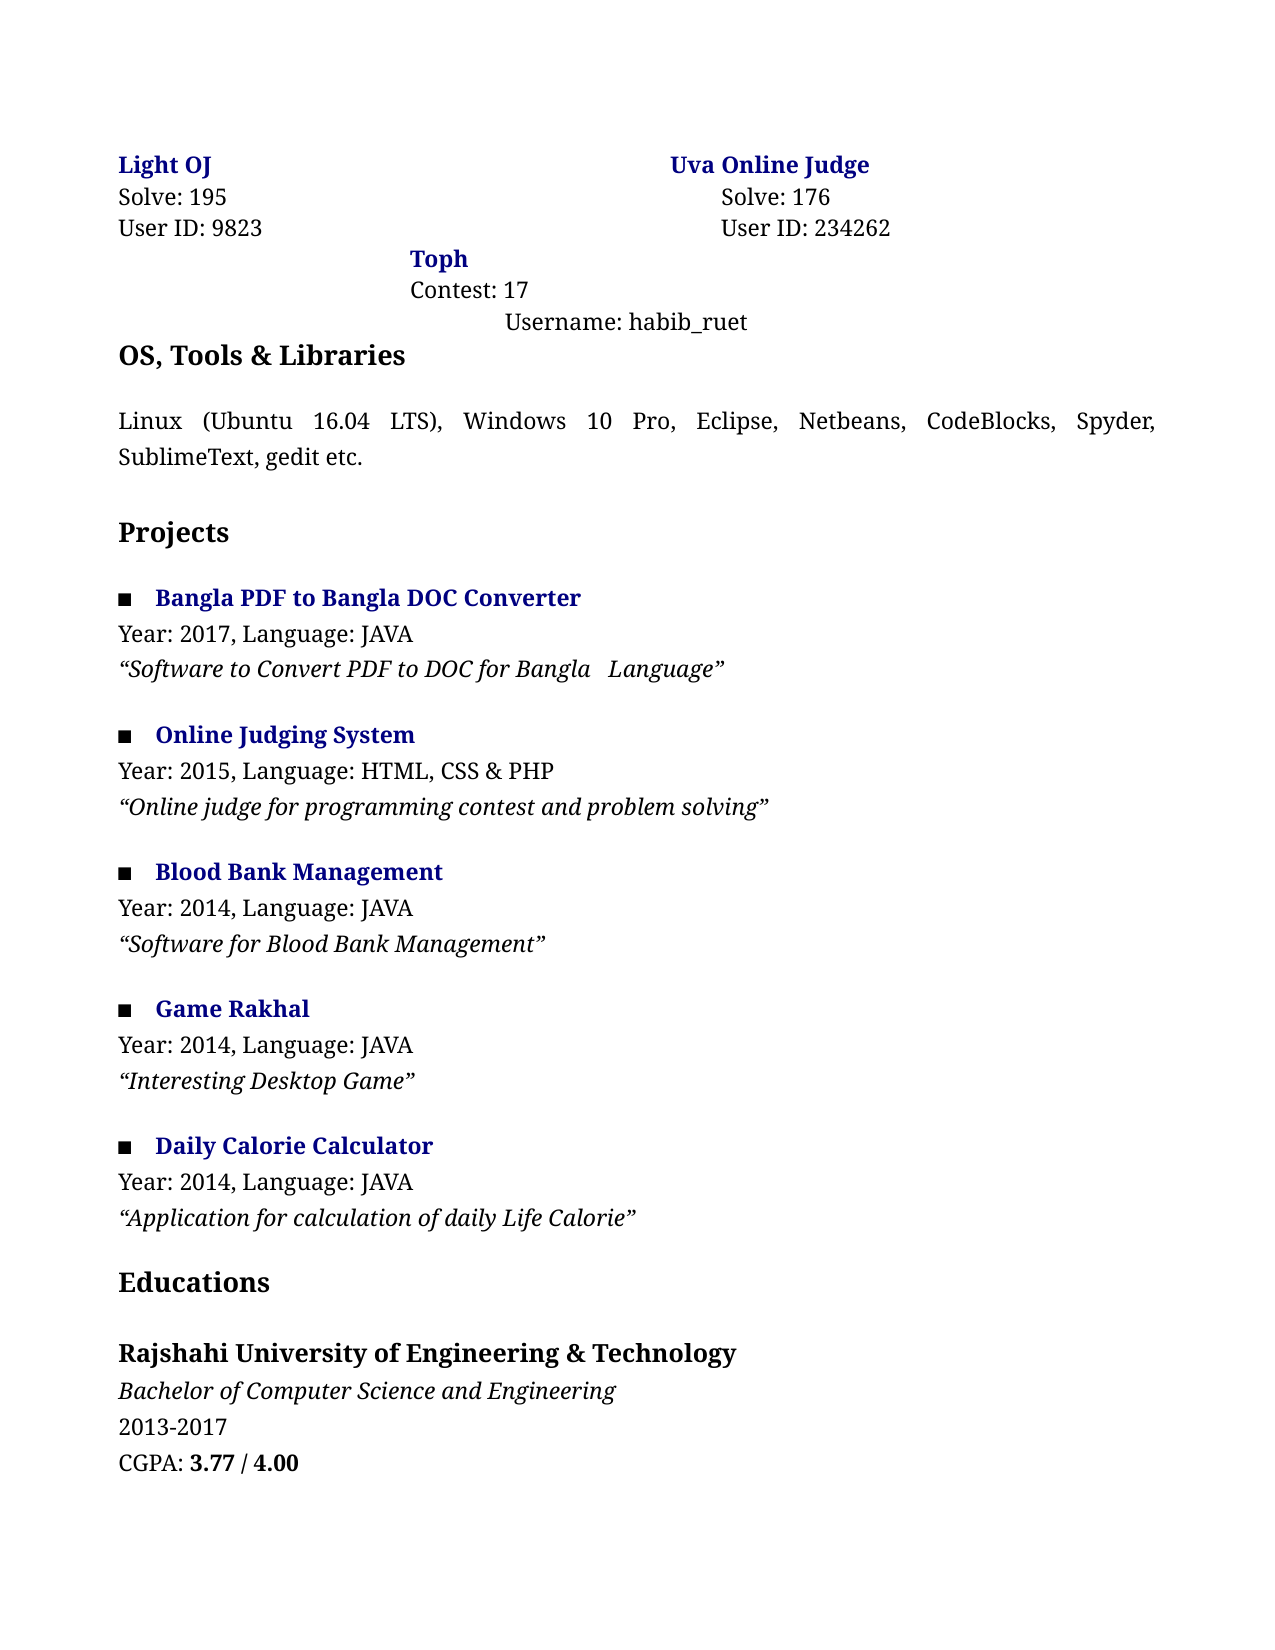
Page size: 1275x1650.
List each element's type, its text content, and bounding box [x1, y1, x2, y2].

list “Interesting Desktop Game” [118, 1065, 1157, 1096]
list Daily Calorie Calculator [118, 1130, 1157, 1161]
text “Software to Convert PDF to DOC for Bangla Language” [118, 653, 1157, 685]
text Rajshahi University of Engineering & Technology [118, 1335, 1166, 1369]
text Contest: 17 [118, 274, 1157, 306]
list Blood Bank Management [118, 856, 1157, 887]
text Light OJ Uva Online Judge [118, 149, 1157, 181]
text 2013-2017 [118, 1411, 1157, 1442]
text Educations [118, 1264, 1157, 1301]
text Solve: 195 Solve: 176 [118, 181, 1157, 212]
text Linux (Ubuntu 16.04 LTS), Windows 10 Pro, Eclipse, Netbeans, CodeBlocks, Spyder, SublimeText, gedit etc. [118, 405, 1157, 472]
text Toph [118, 243, 1157, 274]
list Year: 2017, Language: JAVA [118, 617, 1157, 649]
text Bachelor of Computer Science and Engineering [118, 1374, 1157, 1406]
list “Application for calculation of daily Life Calorie” [118, 1202, 1157, 1233]
text OS, Tools & Libraries [118, 337, 1157, 374]
list “Online judge for programming contest and problem solving” [118, 791, 1157, 822]
list Year: 2015, Language: HTML, CSS & PHP [118, 754, 1157, 786]
list “Software for Blood Bank Management” [118, 928, 1157, 959]
list Game Rakhal [118, 993, 1157, 1024]
text CGPA: 3.77 / 4.00 [118, 1446, 1157, 1478]
list Online Judging System [118, 719, 1157, 750]
text User ID: 9823 User ID: 234262 [118, 212, 1157, 243]
list Bangla PDF to Bangla DOC Converter [118, 582, 1157, 613]
text Projects [118, 513, 1157, 550]
list Year: 2014, Language: JAVA [118, 1166, 1157, 1197]
list Year: 2014, Language: JAVA [118, 1029, 1157, 1060]
text Username: habib_ruet [118, 306, 1157, 337]
list Year: 2014, Language: JAVA [118, 892, 1157, 923]
